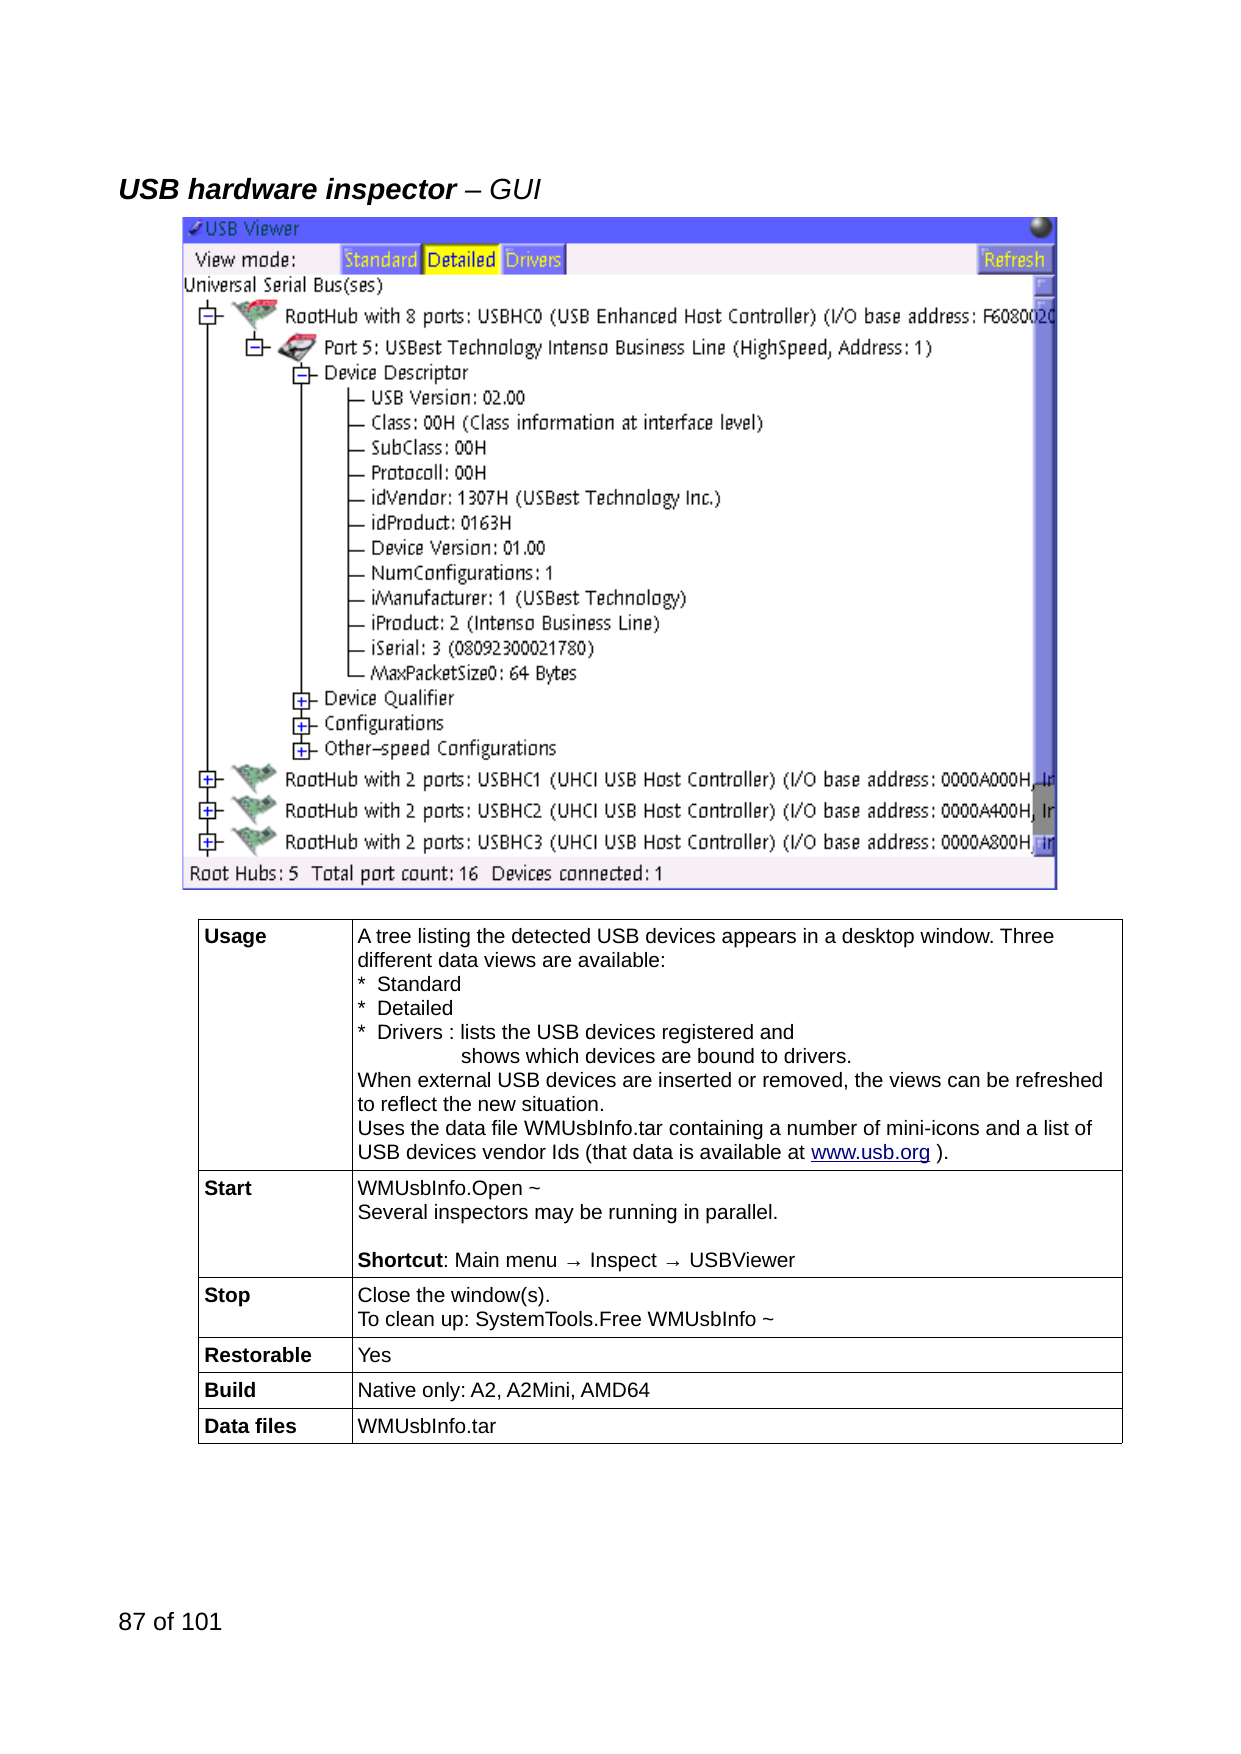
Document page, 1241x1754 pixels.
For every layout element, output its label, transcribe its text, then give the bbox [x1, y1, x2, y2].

table_cell Close the window(s). To clean up: SystemTools.Free WMUsbInfo ~ [353, 1278, 1122, 1337]
picture [182, 217, 1058, 890]
table_cell WMUsbInfo.Open ~ Several inspectors may be running in parallel. Shortcut: Main menu → Inspect → USBViewer [353, 1171, 1122, 1277]
table_cell WMUsbInfo.tar [353, 1409, 1122, 1443]
table_cell Yes [353, 1338, 1122, 1372]
table_cell Restorable [199, 1338, 352, 1372]
table_cell Stop [199, 1278, 352, 1337]
table_cell Data files [199, 1409, 352, 1443]
table_cell Build [199, 1373, 352, 1408]
table_header A tree listing the detected USB devices appears in a desktop window. Three different data views are available: * Standard * Detailed * Drivers : lists the USB devices registered and shows which devices are bound to drivers. When external USB devices are inserted or removed, the views can be refreshed to reflect the new situation. Uses the data file WMUsbInfo.tar containing a number of mini-icons and a list of USB devices vendor Ids (that data is available at www.usb.org ). [353, 920, 1122, 1170]
table_header Usage [199, 920, 352, 1170]
table_cell Native only: A2, A2Mini, AMD64 [353, 1373, 1122, 1408]
subtitle USB hardware inspector – GUI [118, 172, 1122, 205]
table_cell Start [199, 1171, 352, 1277]
